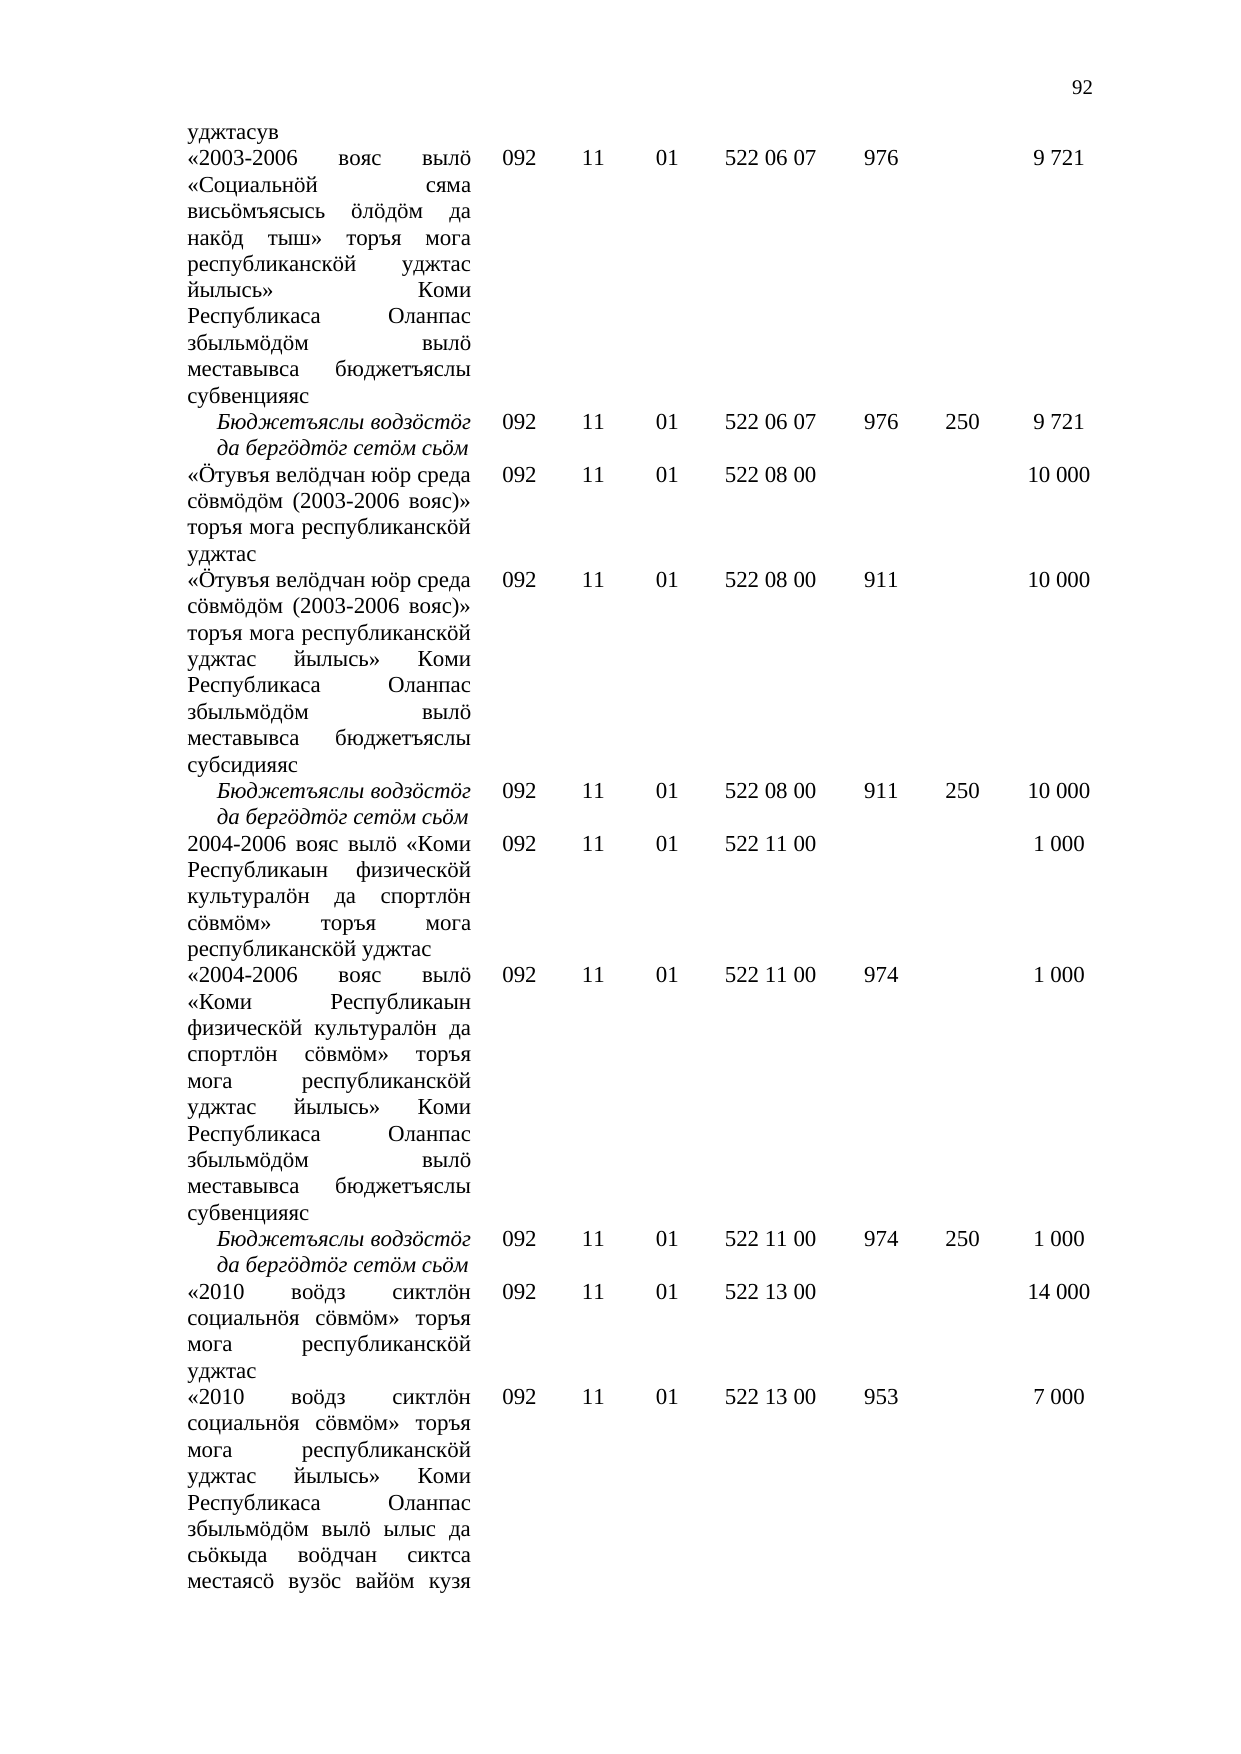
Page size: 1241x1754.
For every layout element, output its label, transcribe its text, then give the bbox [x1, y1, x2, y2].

table_cell 092 [482, 461, 556, 566]
table_cell 9 721 [999, 408, 1118, 461]
table_cell 092 [482, 145, 556, 408]
table_cell 911 [837, 777, 925, 830]
table_cell 7 000 [999, 1383, 1118, 1594]
table_cell [704, 118, 837, 144]
table_cell 11 [556, 777, 630, 830]
table_cell 10 000 [999, 566, 1118, 777]
table_cell 1 000 [999, 961, 1118, 1225]
table_cell 1 000 [999, 1225, 1118, 1278]
table_cell «2004-2006 вояс вылö «Коми Республикаын физическöй культуралöн да спортлöн сöвмöм» торъя мога республиканскöй уджтас йылысь» Коми Республикаса Оланпас збыльмöдöм вылö меставывса бюджетъяслы субвенцияяс [176, 961, 482, 1225]
table_cell 01 [630, 1278, 704, 1383]
table_cell 092 [482, 566, 556, 777]
table_cell 092 [482, 1383, 556, 1594]
table_cell 01 [630, 777, 704, 830]
table_cell Бюджетъяслы водзöстöг да бергöдтöг сетöм сьöм [176, 1225, 482, 1278]
table_cell [630, 118, 704, 144]
table_cell [925, 145, 999, 408]
table_cell 250 [925, 777, 999, 830]
table_cell 911 [837, 566, 925, 777]
table_cell «2010 воöдз сиктлöн социальнöя сöвмöм» торъя мога республиканскöй уджтас йылысь» Коми Республикаса Оланпас збыльмöдöм вылö ылыс да сьöкыда воöдчан сиктса местаясö вузöс вайöм кузя [176, 1383, 482, 1594]
table_cell 522 11 00 [704, 1225, 837, 1278]
table_cell 522 06 07 [704, 145, 837, 408]
table_cell [556, 118, 630, 144]
table_cell 522 08 00 [704, 777, 837, 830]
table_cell 522 08 00 [704, 461, 837, 566]
table_cell 976 [837, 145, 925, 408]
table_cell «2003-2006 вояс вылö «Социальнöй сяма висьöмъясысь öлöдöм да накöд тыш» торъя мога республиканскöй уджтас йылысь» Коми Республикаса Оланпас збыльмöдöм вылö меставывса бюджетъяслы субвенцияяс [176, 145, 482, 408]
table_cell [999, 118, 1118, 144]
table_cell 11 [556, 408, 630, 461]
table_cell 14 000 [999, 1278, 1118, 1383]
table_cell уджтасув [176, 118, 482, 144]
table_cell «Öтувъя велöдчан юöр среда сöвмöдöм (2003-2006 вояс)» торъя мога республиканскöй уджтас [176, 461, 482, 566]
table_cell «2010 воöдз сиктлöн социальнöя сöвмöм» торъя мога республиканскöй уджтас [176, 1278, 482, 1383]
table_cell 092 [482, 1225, 556, 1278]
table_cell [482, 118, 556, 144]
table_cell 9 721 [999, 145, 1118, 408]
table_cell 522 13 00 [704, 1278, 837, 1383]
table_cell 092 [482, 777, 556, 830]
table_cell [837, 1278, 925, 1383]
table_cell 11 [556, 461, 630, 566]
table_cell 974 [837, 961, 925, 1225]
table_cell 522 08 00 [704, 566, 837, 777]
table_cell [925, 461, 999, 566]
table_cell 01 [630, 408, 704, 461]
table_cell 092 [482, 961, 556, 1225]
table_cell 10 000 [999, 461, 1118, 566]
table_cell 1 000 [999, 830, 1118, 961]
table_cell 01 [630, 566, 704, 777]
table_cell [925, 1278, 999, 1383]
table_cell 01 [630, 1225, 704, 1278]
table_cell [925, 961, 999, 1225]
table_cell 974 [837, 1225, 925, 1278]
table_cell 10 000 [999, 777, 1118, 830]
table_cell 2004-2006 вояс вылö «Коми Республикаын физическöй культуралöн да спортлöн сöвмöм» торъя мога республиканскöй уджтас [176, 830, 482, 961]
table_cell [837, 118, 925, 144]
table_cell 976 [837, 408, 925, 461]
table_cell 11 [556, 1278, 630, 1383]
table_cell 01 [630, 961, 704, 1225]
table_cell 01 [630, 145, 704, 408]
table_cell 11 [556, 1383, 630, 1594]
table_cell 01 [630, 461, 704, 566]
table_cell 11 [556, 145, 630, 408]
table_cell 522 11 00 [704, 961, 837, 1225]
table_cell [925, 118, 999, 144]
table_cell 11 [556, 830, 630, 961]
table_cell [837, 461, 925, 566]
table_cell 250 [925, 408, 999, 461]
table_cell 250 [925, 1225, 999, 1278]
table_cell 092 [482, 1278, 556, 1383]
table_cell «Öтувъя велöдчан юöр среда сöвмöдöм (2003-2006 вояс)» торъя мога республиканскöй уджтас йылысь» Коми Республикаса Оланпас збыльмöдöм вылö меставывса бюджетъяслы субсидияяс [176, 566, 482, 777]
table_cell [925, 830, 999, 961]
table_cell 01 [630, 830, 704, 961]
table_cell [925, 566, 999, 777]
table_cell Бюджетъяслы водзöстöг да бергöдтöг сетöм сьöм [176, 777, 482, 830]
table_cell 522 13 00 [704, 1383, 837, 1594]
table_cell 01 [630, 1383, 704, 1594]
table_cell 522 11 00 [704, 830, 837, 961]
table_cell 092 [482, 408, 556, 461]
table_cell Бюджетъяслы водзöстöг да бергöдтöг сетöм сьöм [176, 408, 482, 461]
table_cell 11 [556, 1225, 630, 1278]
table_cell 11 [556, 566, 630, 777]
table_cell 092 [482, 830, 556, 961]
table_cell 953 [837, 1383, 925, 1594]
table_cell [837, 830, 925, 961]
table_cell 11 [556, 961, 630, 1225]
table_cell 522 06 07 [704, 408, 837, 461]
table_cell [925, 1383, 999, 1594]
